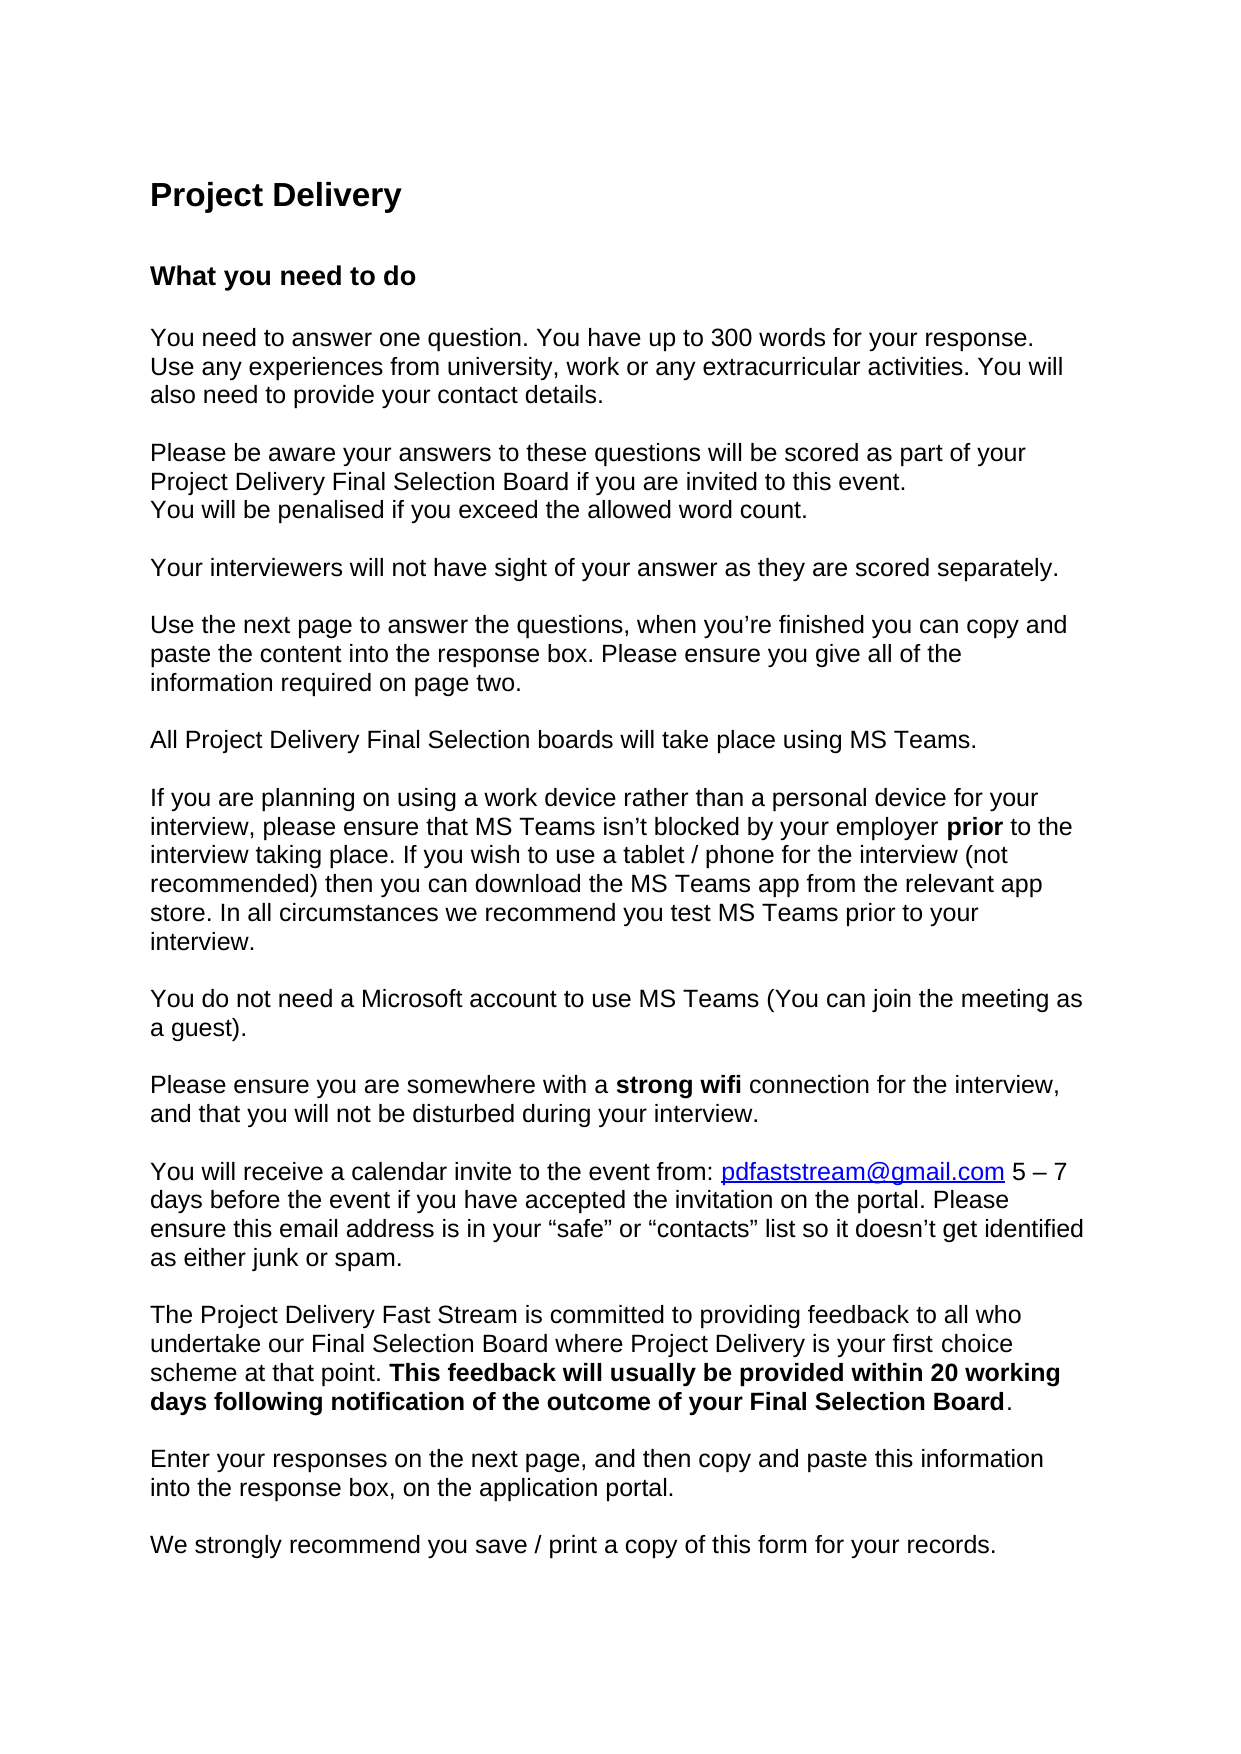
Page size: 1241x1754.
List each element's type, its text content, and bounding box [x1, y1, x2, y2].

text Your interviewers will not have sight of your answer as they are scored separately. [150, 553, 1090, 581]
text We strongly recommend you save / print a copy of this form for your records. [150, 1530, 1090, 1559]
text Enter your responses on the next page, and then copy and paste this information into the response box, on the application portal. [150, 1444, 1090, 1501]
text Use the next page to answer the questions, when you’re finished you can copy and paste the content into the response box. Please ensure you give all of the information required on page two. [150, 610, 1090, 696]
text Use any experiences from university, work or any extracurricular activities. You will also need to provide your contact details. [150, 351, 1090, 409]
text Please be aware your answers to these questions will be scored as part of your Project Delivery Final Selection Board if you are invited to this event. [150, 438, 1090, 495]
text Please ensure you are somewhere with a strong wifi connection for the interview, and that you will not be disturbed during your interview. [150, 1070, 1090, 1128]
text You need to answer one question. You have up to 300 words for your response. [150, 323, 1090, 351]
text You do not need a Microsoft account to use MS Teams (You can join the meeting as a guest). [150, 984, 1090, 1041]
text The Project Delivery Fast Stream is committed to providing feedback to all who undertake our Final Selection Board where Project Delivery is your first choice scheme at that point. This feedback will usually be provided within 20 working days following notification of the outcome of your Final Selection Board. [150, 1300, 1090, 1415]
text If you are planning on using a work device rather than a personal device for your interview, please ensure that MS Teams isn’t blocked by your employer prior to the interview taking place. If you wish to use a tablet / phone for the interview (not recommended) then you can download the MS Teams app from the relevant app store. In all circumstances we recommend you test MS Teams prior to your interview. [150, 783, 1090, 955]
text What you need to do [150, 260, 1090, 291]
text You will be penalised if you exceed the allowed word count. [150, 495, 1090, 524]
text You will receive a calendar invite to the event from: pdfaststream@gmail.com 5 – 7 days before the event if you have accepted the invitation on the portal. Please ensure this email address is in your “safe” or “contacts” list so it doesn’t get identified as either junk or spam. [150, 1156, 1090, 1271]
text Project Delivery [150, 175, 1090, 213]
text All Project Delivery Final Selection boards will take place using MS Teams. [150, 725, 1090, 754]
